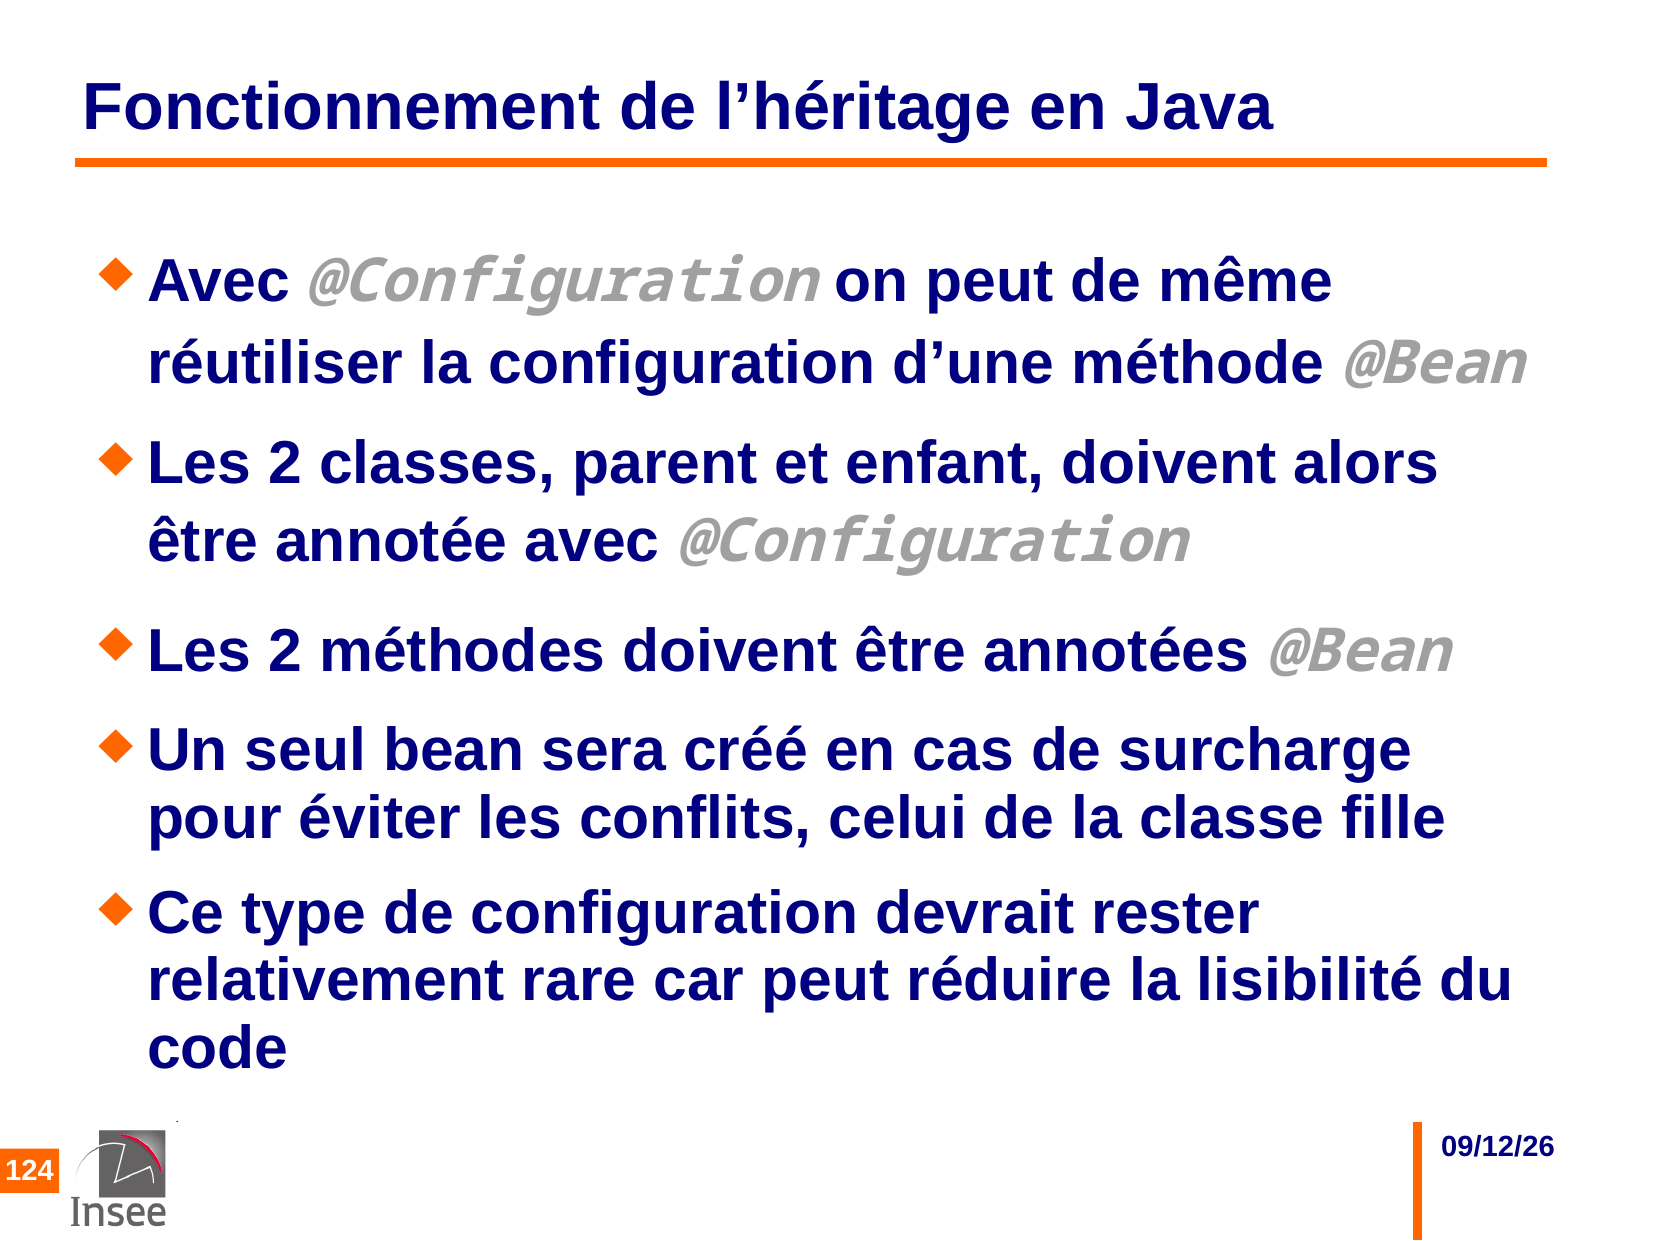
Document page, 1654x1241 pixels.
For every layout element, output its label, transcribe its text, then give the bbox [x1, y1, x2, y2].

picture [62, 1121, 178, 1241]
title Fonctionnement de l’héritage en Java [82, 49, 1619, 163]
list Avec @Configuration on peut de même réutiliser la configuration d’une méthode @Bean Les 2 classes, parent et enfant, doivent alors être annotée avec @Configuration Les 2 méthodes doivent être annotées @Bean Un seul bean sera créé en cas de surcharge pour éviter les conflits, celui de la classe fille Ce type de configuration devrait rester relativement rare car peut réduire la lisibilité du code [82, 236, 1548, 1087]
